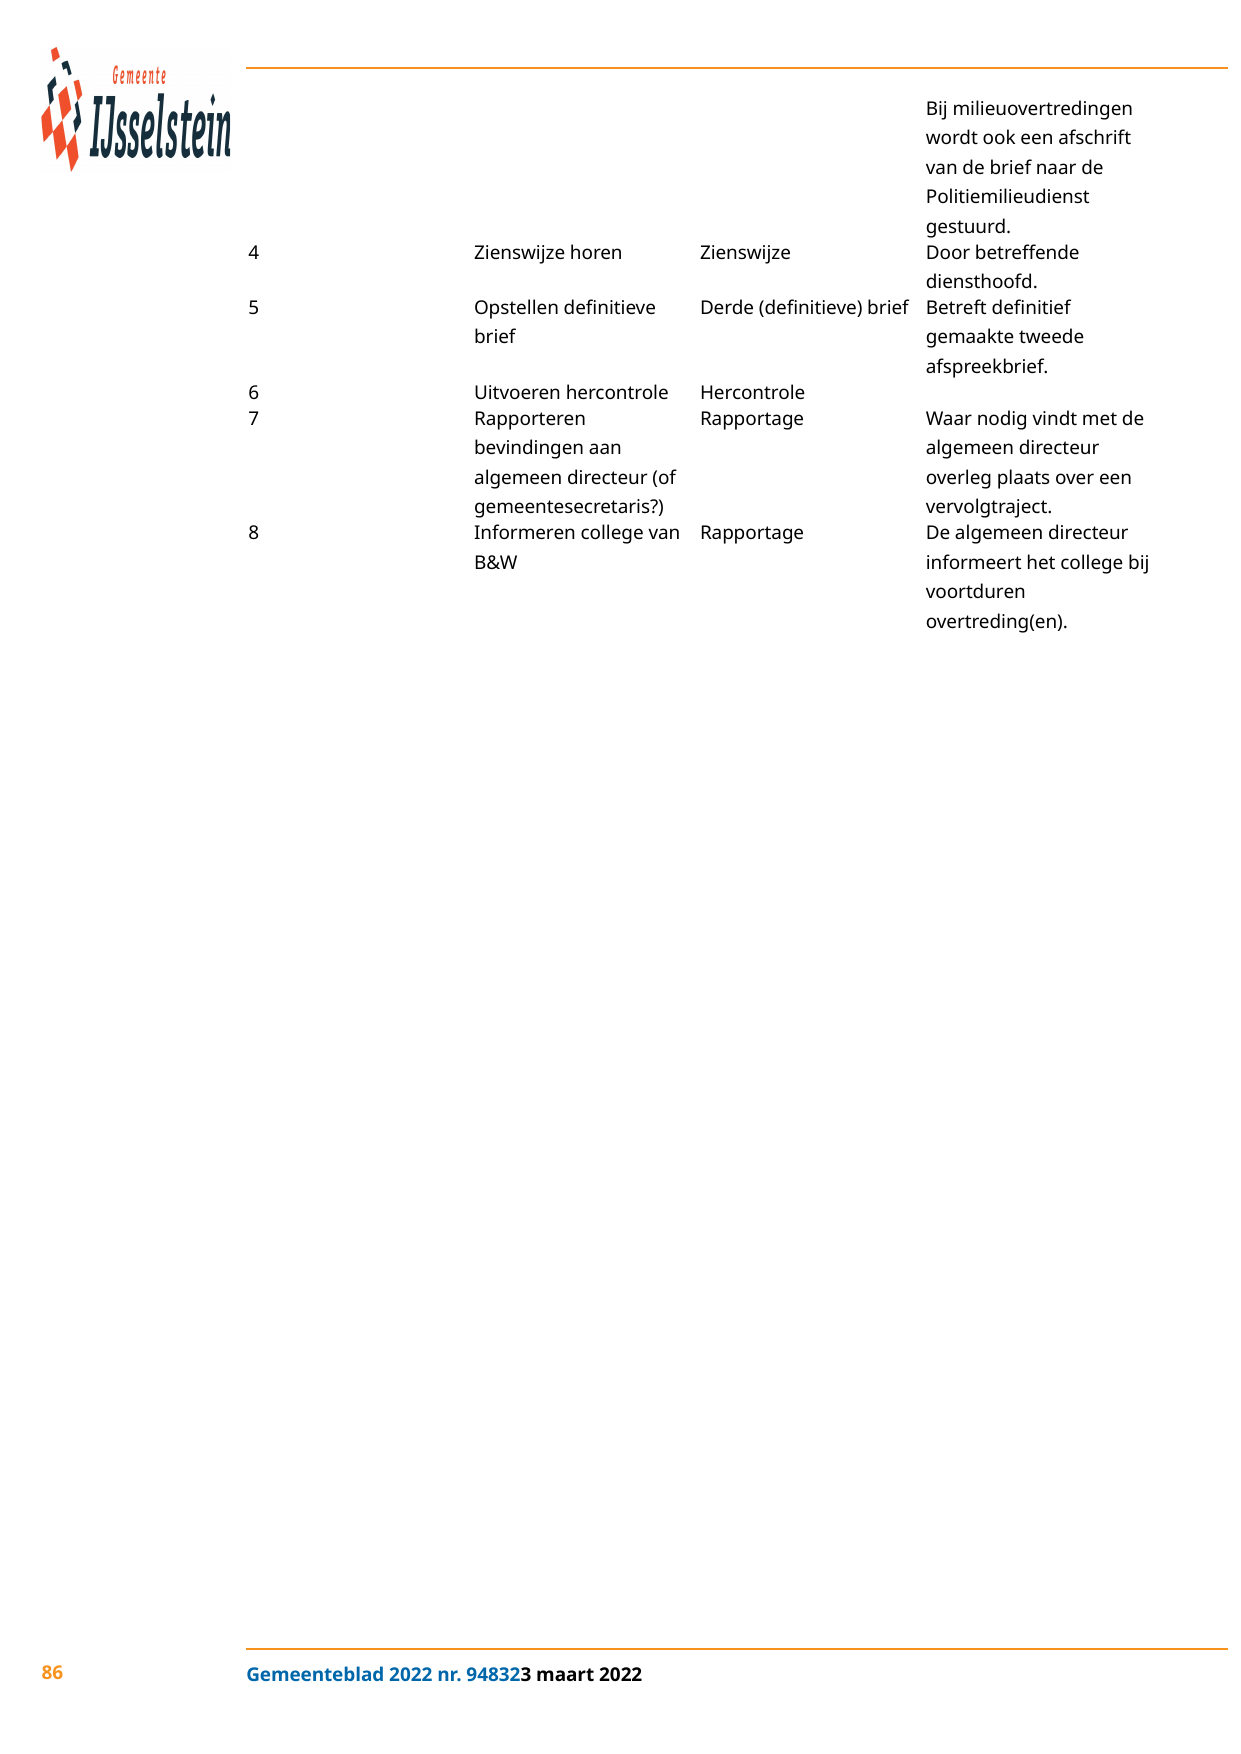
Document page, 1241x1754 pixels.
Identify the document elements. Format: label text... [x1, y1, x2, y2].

table_cell [926, 379, 1152, 405]
table_cell Betreft definitief gemaakte tweede afspreekbrief. [926, 294, 1152, 379]
table_cell Rapportage [700, 519, 926, 634]
table_cell Zienswijze [700, 239, 926, 294]
table_cell Opstellen definitieve brief [474, 294, 700, 379]
table_cell De algemeen directeur informeert het college bij voortduren overtreding(en). [926, 519, 1152, 634]
table_cell [248, 95, 474, 239]
table_cell 6 [248, 379, 474, 405]
picture [41, 47, 231, 172]
table_cell 8 [248, 519, 474, 634]
table_cell Informeren college van B&W [474, 519, 700, 634]
table_cell [700, 95, 926, 239]
table_cell Uitvoeren hercontrole [474, 379, 700, 405]
table_cell [474, 95, 700, 239]
table_cell Waar nodig vindt met de algemeen directeur overleg plaats over een vervolgtraject. [926, 405, 1152, 519]
table_cell Rapportage [700, 405, 926, 519]
table_cell Zienswijze horen [474, 239, 700, 294]
table_cell 4 [248, 239, 474, 294]
table_cell Bij milieuovertredingen wordt ook een afschrift van de brief naar de Politiemilieudienst gestuurd. [926, 95, 1152, 239]
table_cell Rapporteren bevindingen aan algemeen directeur (of gemeentesecretaris?) [474, 405, 700, 519]
table_cell 5 [248, 294, 474, 379]
table_cell Hercontrole [700, 379, 926, 405]
table_cell Door betreffende diensthoofd. [926, 239, 1152, 294]
table_cell Derde (definitieve) brief [700, 294, 926, 379]
table_cell 7 [248, 405, 474, 519]
